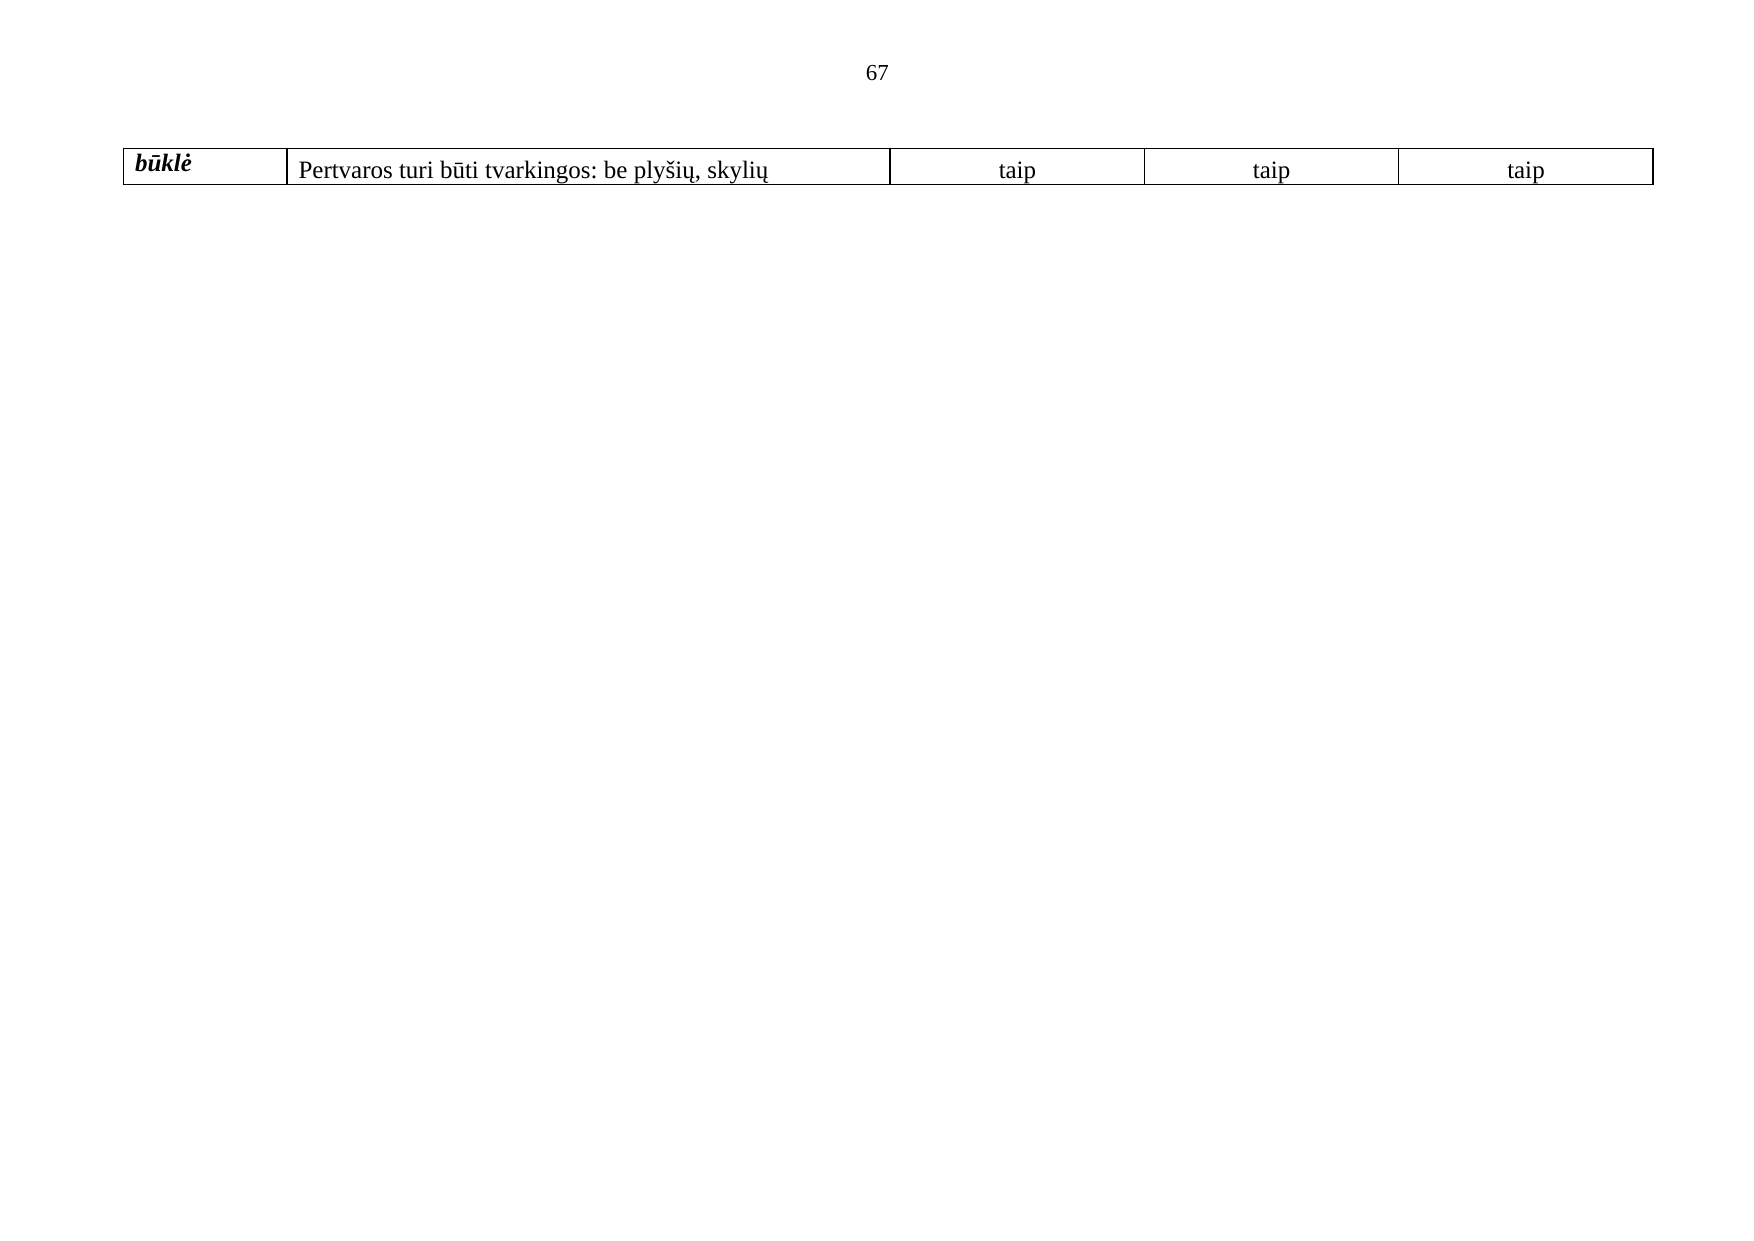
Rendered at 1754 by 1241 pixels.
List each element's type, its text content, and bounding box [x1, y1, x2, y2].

table_cell taip [1145, 149, 1398, 184]
table_cell taip [891, 149, 1144, 184]
table_cell būklė [124, 149, 286, 184]
table_cell Pertvaros turi būti tvarkingos: be plyšių, skylių [288, 149, 889, 184]
table_cell taip [1399, 149, 1652, 184]
